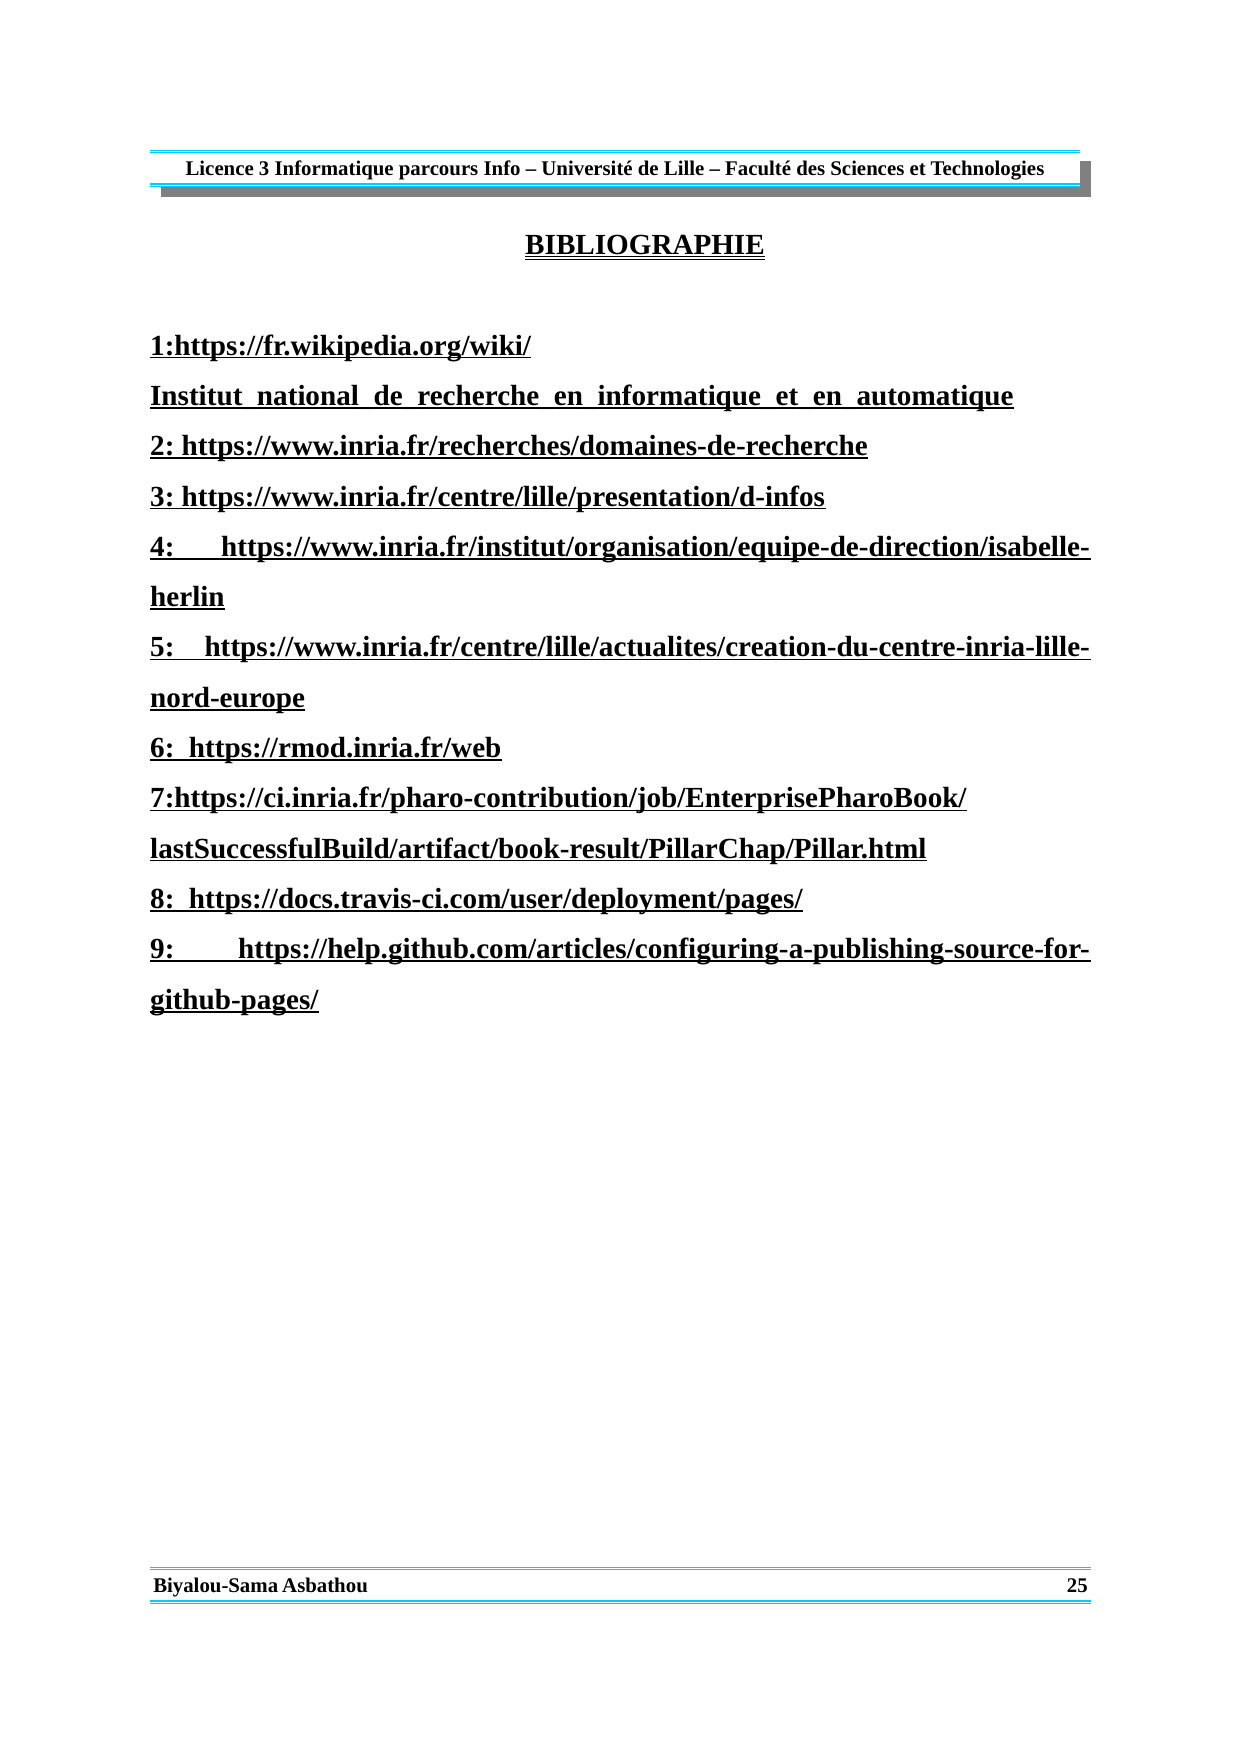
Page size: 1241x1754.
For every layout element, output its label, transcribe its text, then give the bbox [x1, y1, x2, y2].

text nord-europe [150, 660, 1091, 713]
text 3: https://www.inria.fr/centre/lille/presentation/d-infos [150, 479, 1091, 512]
text 4: https://www.inria.fr/institut/organisation/equipe-de-direction/isabelle- [150, 529, 1091, 558]
text 2: https://www.inria.fr/recherches/domaines-de-recherche [150, 428, 1091, 462]
text 6: https://rmod.inria.fr/web [150, 730, 1091, 764]
text 1:https://fr.wikipedia.org/wiki/Institut_national_de_recherche_en_informatique_et_en_automatique [150, 328, 1091, 412]
text BIBLIOGRAPHIE [150, 227, 1091, 261]
text github-pages/ [150, 962, 1091, 1015]
text herlin [150, 560, 1091, 613]
text 8: https://docs.travis-ci.com/user/deployment/pages/ [150, 881, 1091, 915]
text 9: https://help.github.com/articles/configuring-a-publishing-source-for- [150, 931, 1091, 960]
text 7:https://ci.inria.fr/pharo-contribution/job/EnterprisePharoBook/lastSuccessfulBuild/artifact/book-result/PillarChap/Pillar.html [150, 781, 1091, 864]
text 5: https://www.inria.fr/centre/lille/actualites/creation-du-centre-inria-lille- [150, 629, 1091, 659]
